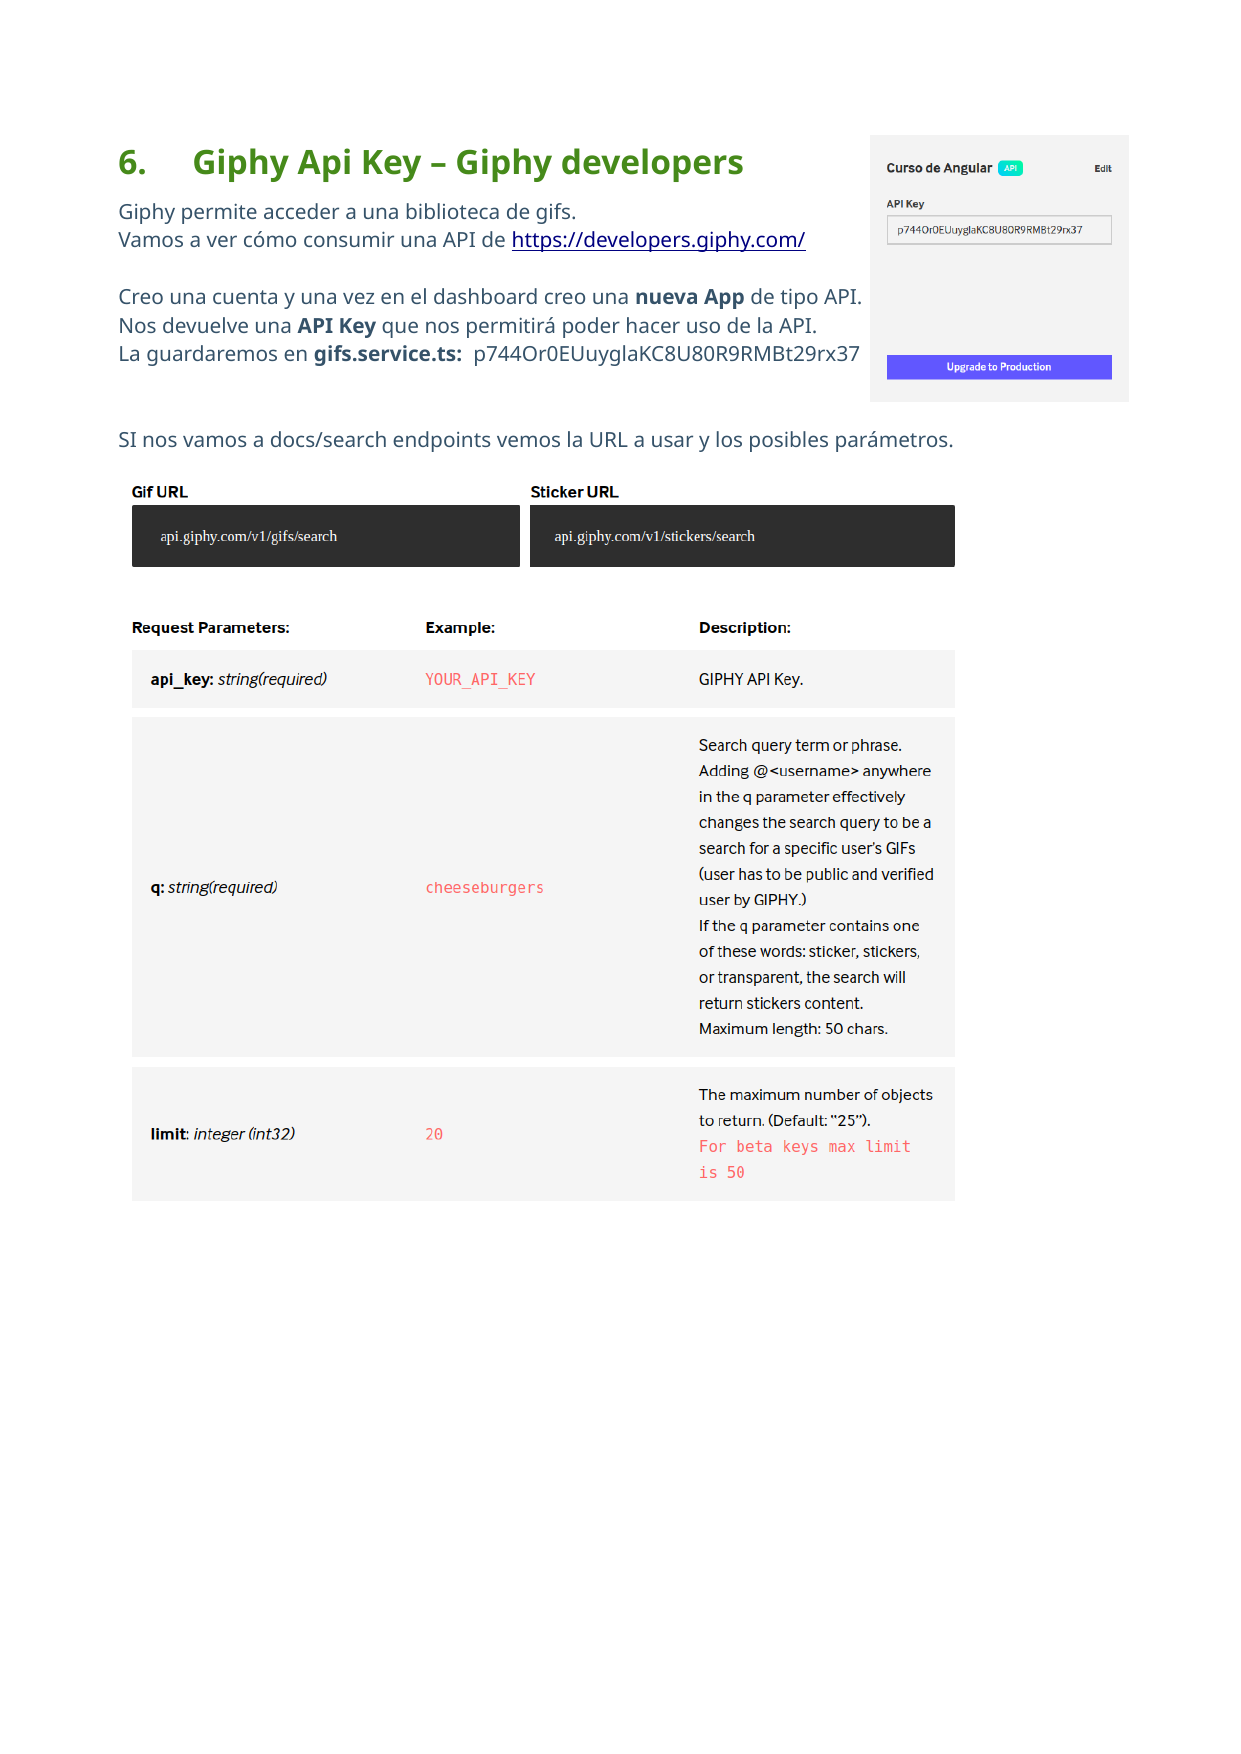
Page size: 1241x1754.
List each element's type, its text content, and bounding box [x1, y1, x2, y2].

text SI nos vamos a docs/search endpoints vemos la URL a usar y los posibles parámetros. [118, 425, 1122, 453]
text Giphy permite acceder a una biblioteca de gifs. [118, 197, 864, 226]
subtitle Giphy Api Key – Giphy developers [118, 139, 864, 185]
text Nos devuelve una API Key que nos permitirá poder hacer uso de la API. [118, 311, 864, 339]
text Creo una cuenta y una vez en el dashboard creo una nueva App de tipo API. [118, 282, 864, 311]
picture [864, 132, 1132, 403]
text La guardaremos en gifs.service.ts: p744Or0EUuyglaKC8U80R9RMBt29rx37 [118, 339, 864, 368]
picture [121, 476, 963, 1204]
text Vamos a ver cómo consumir una API de https://developers.giphy.com/ [118, 226, 864, 254]
